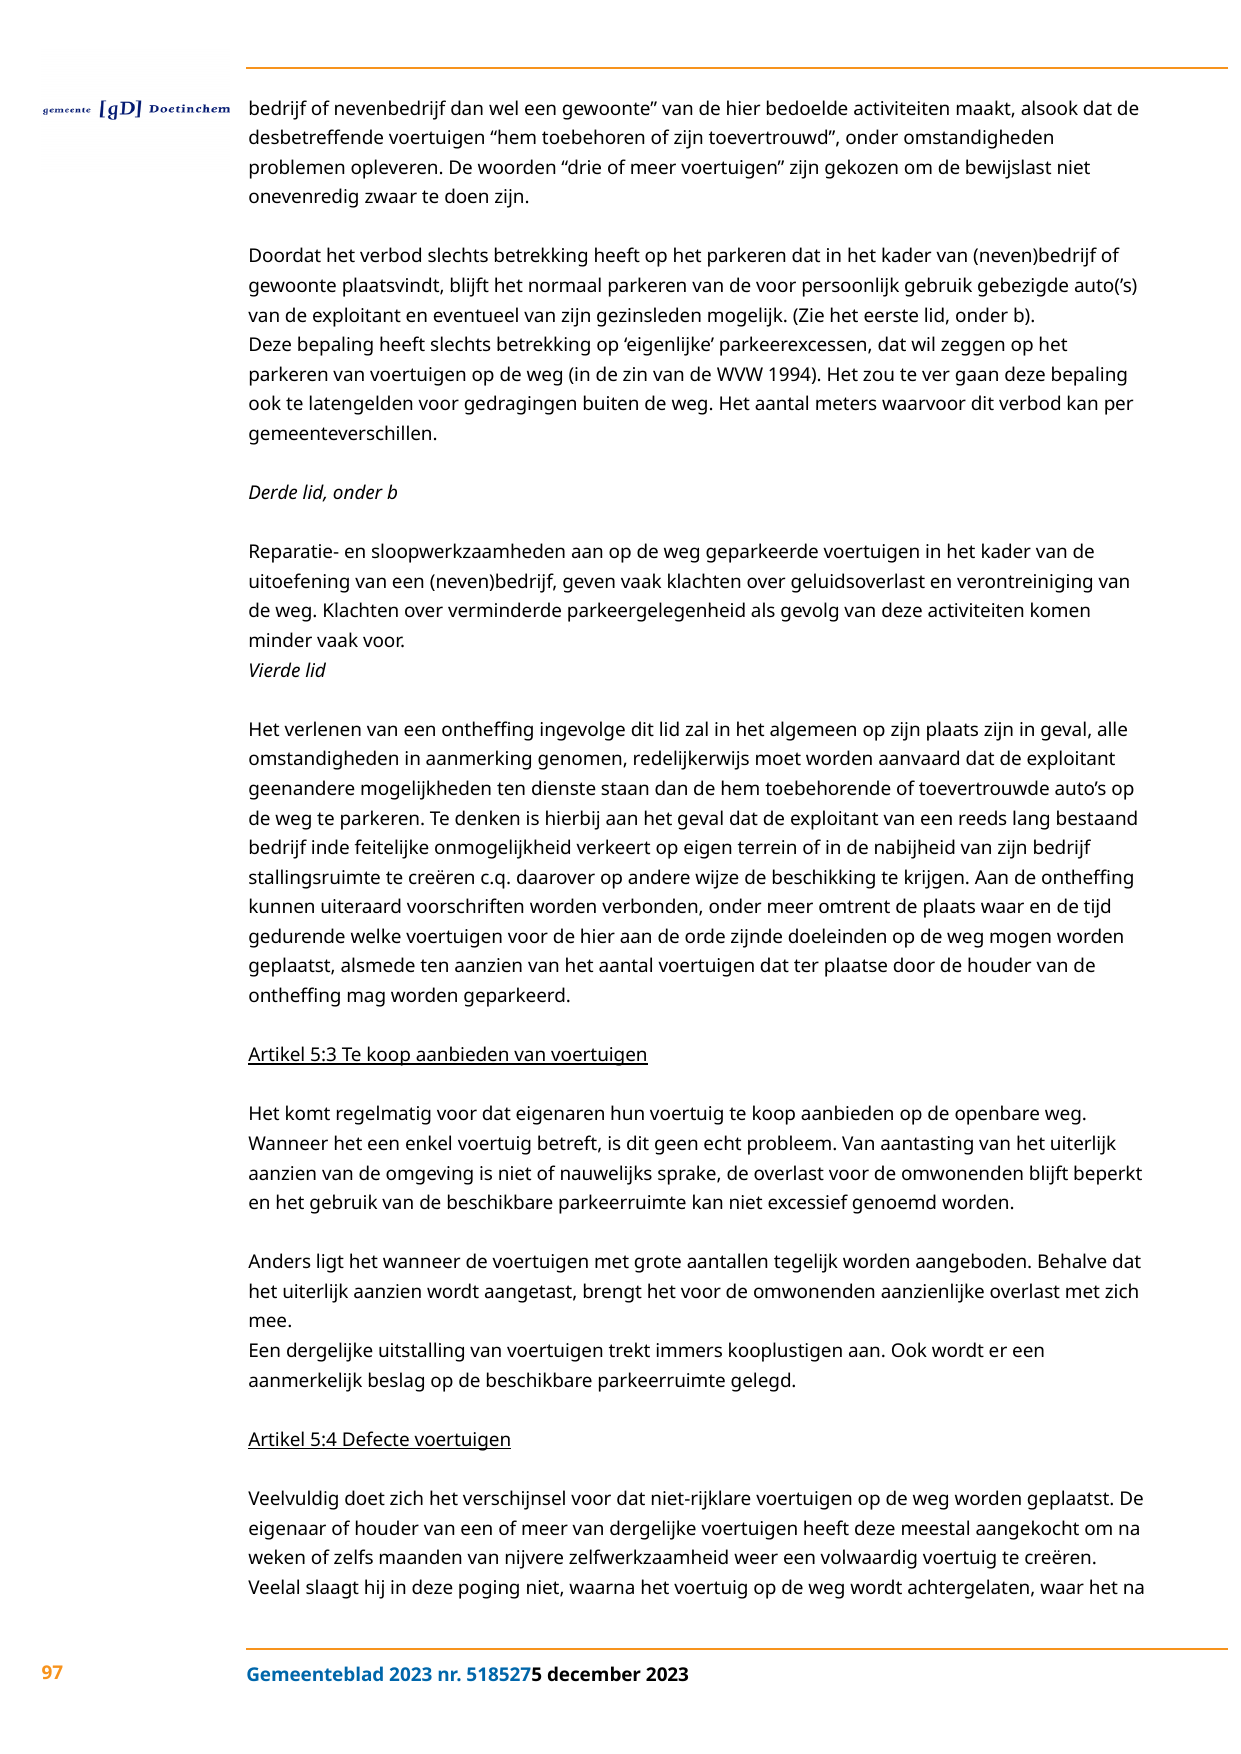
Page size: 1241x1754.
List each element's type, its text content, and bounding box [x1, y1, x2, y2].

text Derde lid, onder b [248, 479, 1152, 505]
text Anders ligt het wanneer de voertuigen met grote aantallen tegelijk worden aangeboden. Behalve dat het uiterlijk aanzien wordt aangetast, brengt het voor de omwonenden aanzienlijke overlast met zich mee. [248, 1248, 1152, 1333]
text Een dergelijke uitstalling van voertuigen trekt immers kooplustigen aan. Ook wordt er een aanmerkelijk beslag op de beschikbare parkeerruimte gelegd. [248, 1337, 1152, 1393]
text Artikel 5:4 Defecte voertuigen [248, 1426, 1152, 1452]
text Reparatie- en sloopwerkzaamheden aan op de weg geparkeerde voertuigen in het kader van de uitoefening van een (neven)bedrijf, geven vaak klachten over geluidsoverlast en verontreiniging van de weg. Klachten over verminderde parkeergelegenheid als gevolg van deze activiteiten komen minder vaak voor. [248, 538, 1152, 653]
text Het komt regelmatig voor dat eigenaren hun voertuig te koop aanbieden op de openbare weg. Wanneer het een enkel voertuig betreft, is dit geen echt probleem. Van aantasting van het uiterlijk aanzien van de omgeving is niet of nauwelijks sprake, de overlast voor de omwonenden blijft beperkt en het gebruik van de beschikbare parkeerruimte kan niet excessief genoemd worden. [248, 1101, 1152, 1215]
text Veelvuldig doet zich het verschijnsel voor dat niet-rijklare voertuigen op de weg worden geplaatst. De eigenaar of houder van een of meer van dergelijke voertuigen heeft deze meestal aangekocht om na weken of zelfs maanden van nijvere zelfwerkzaamheid weer een volwaardig voertuig te creëren. Veelal slaagt hij in deze poging niet, waarna het voertuig op de weg wordt achtergelaten, waar het na [248, 1485, 1152, 1600]
text Deze bepaling heeft slechts betrekking op ‘eigenlijke’ parkeerexcessen, dat wil zeggen op het parkeren van voertuigen op de weg (in de zin van de WVW 1994). Het zou te ver gaan deze bepaling ook te latengelden voor gedragingen buiten de weg. Het aantal meters waarvoor dit verbod kan per gemeenteverschillen. [248, 331, 1152, 446]
text Het verlenen van een ontheffing ingevolge dit lid zal in het algemeen op zijn plaats zijn in geval, alle omstandigheden in aanmerking genomen, redelijkerwijs moet worden aanvaard dat de exploitant geenandere mogelijkheden ten dienste staan dan de hem toebehorende of toevertrouwde auto’s op de weg te parkeren. Te denken is hierbij aan het geval dat de exploitant van een reeds lang bestaand bedrijf inde feitelijke onmogelijkheid verkeert op eigen terrein of in de nabijheid van zijn bedrijf stallingsruimte te creëren c.q. daarover op andere wijze de beschikking te krijgen. Aan de ontheffing kunnen uiteraard voorschriften worden verbonden, onder meer omtrent de plaats waar en de tijd gedurende welke voertuigen voor de hier aan de orde zijnde doeleinden op de weg mogen worden geplaatst, alsmede ten aanzien van het aantal voertuigen dat ter plaatse door de houder van de ontheffing mag worden geparkeerd. [248, 716, 1152, 1008]
text bedrijf of nevenbedrijf dan wel een gewoonte” van de hier bedoelde activiteiten maakt, alsook dat de desbetreffende voertuigen “hem toebehoren of zijn toevertrouwd”, onder omstandigheden problemen opleveren. De woorden “drie of meer voertuigen” zijn gekozen om de bewijslast niet onevenredig zwaar te doen zijn. [248, 95, 1152, 209]
text Artikel 5:3 Te koop aanbieden van voertuigen [248, 1041, 1152, 1067]
picture [41, 47, 231, 172]
text Vierde lid [248, 657, 1152, 683]
text Doordat het verbod slechts betrekking heeft op het parkeren dat in het kader van (neven)bedrijf of gewoonte plaatsvindt, blijft het normaal parkeren van de voor persoonlijk gebruik gebezigde auto(’s) van de exploitant en eventueel van zijn gezinsleden mogelijk. (Zie het eerste lid, onder b). [248, 243, 1152, 328]
